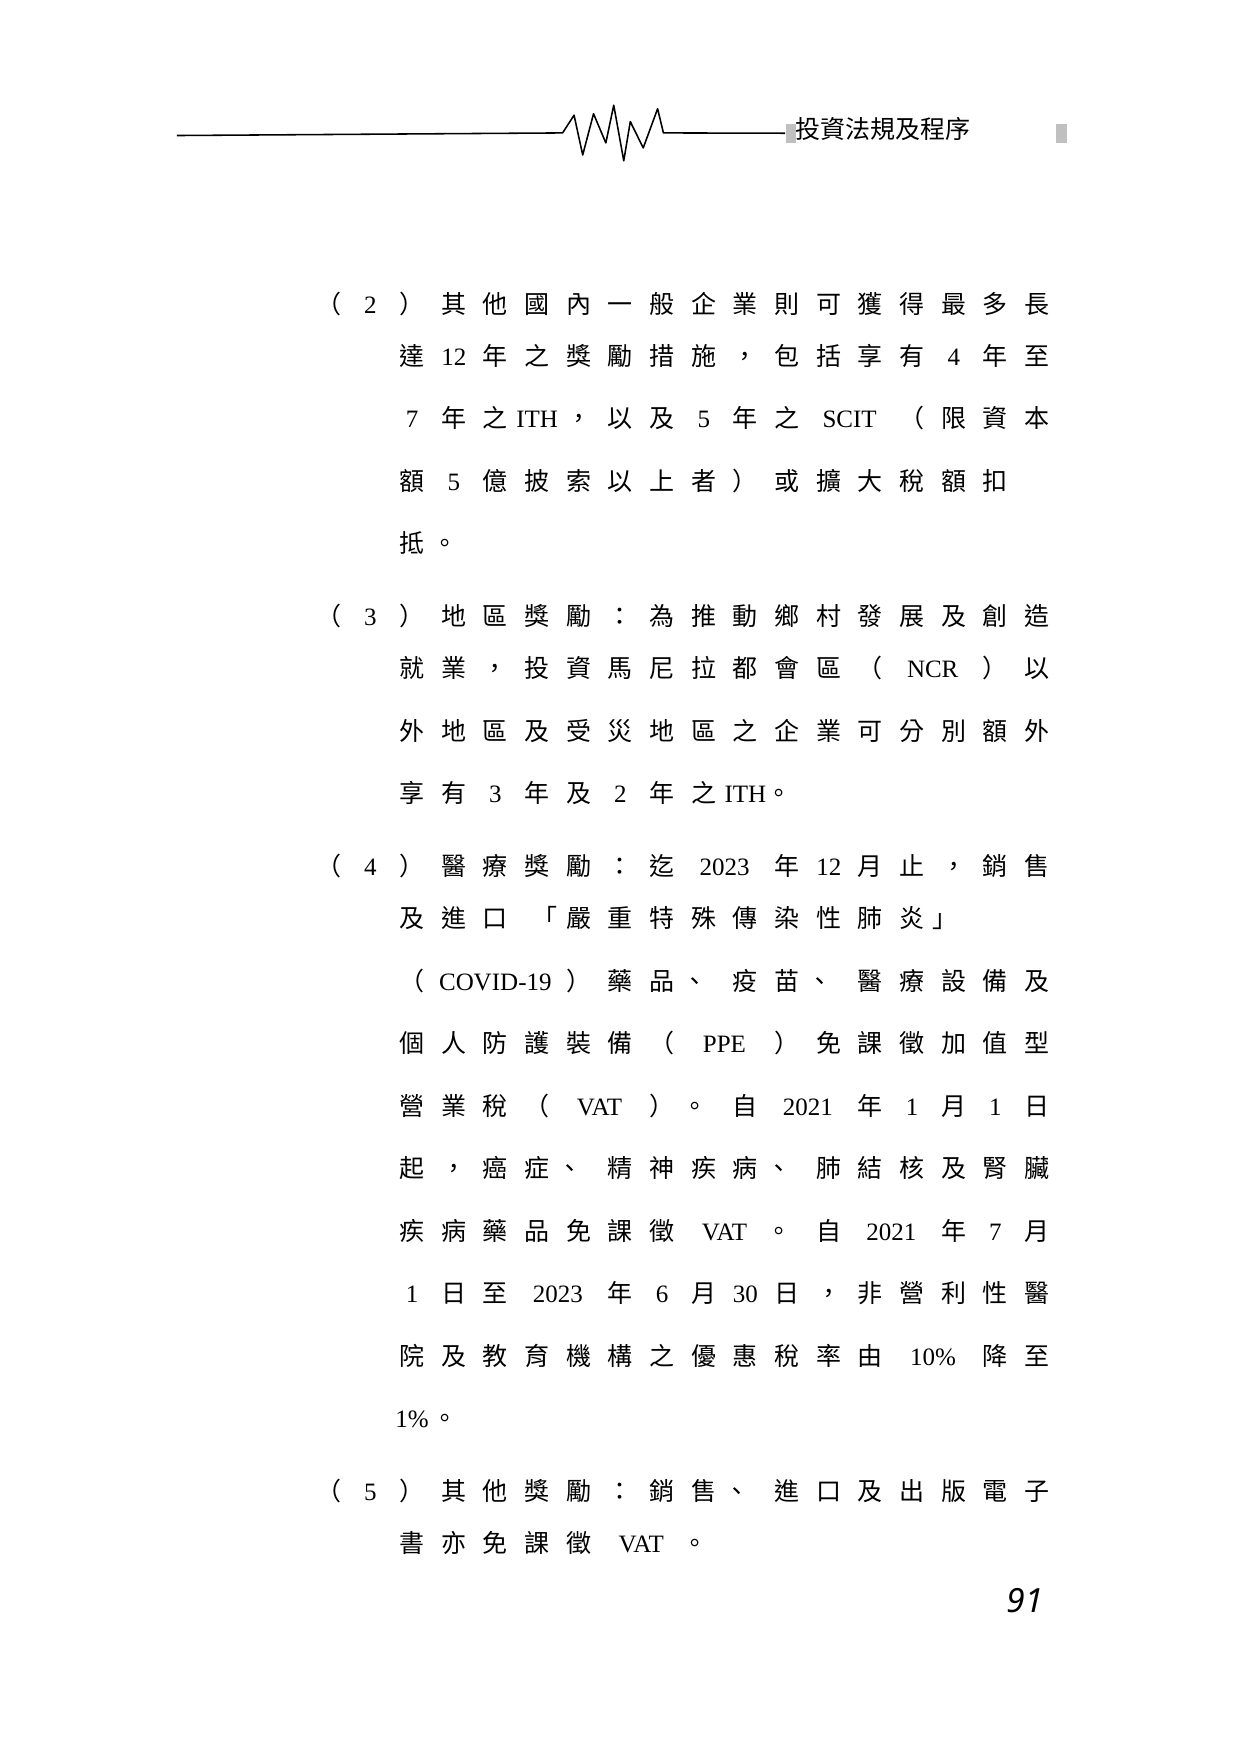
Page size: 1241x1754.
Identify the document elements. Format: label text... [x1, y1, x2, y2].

text （2）其他國內一般企業則可獲得最多長達12年之獎勵措施，包括享有4年至7年之ITH，以及5年之SCIT（限資本額5億披索以上者）或擴大稅額扣抵。 [306, 250, 1058, 563]
text （3）地區獎勵：為推動鄉村發展及創造就業，投資馬尼拉都會區（NCR）以外地區及受災地區之企業可分別額外享有3年及2年之ITH。 [306, 563, 1058, 813]
text （4）醫療獎勵：迄2023年12月止，銷售及進口「嚴重特殊傳染性肺炎」（COVID-19）藥品、疫苗、醫療設備及個人防護裝備（PPE）免課徵加值型營業稅（VAT）。自2021年1月1日起，癌症、精神疾病、肺結核及腎臟疾病藥品免課徵VAT。自2021年7月1日至2023年6月30日，非營利性醫院及教育機構之優惠稅率由10%降至1%。 [306, 813, 1058, 1438]
text （5）其他獎勵：銷售、進口及出版電子書亦免課徵VAT。 [306, 1438, 1058, 1563]
